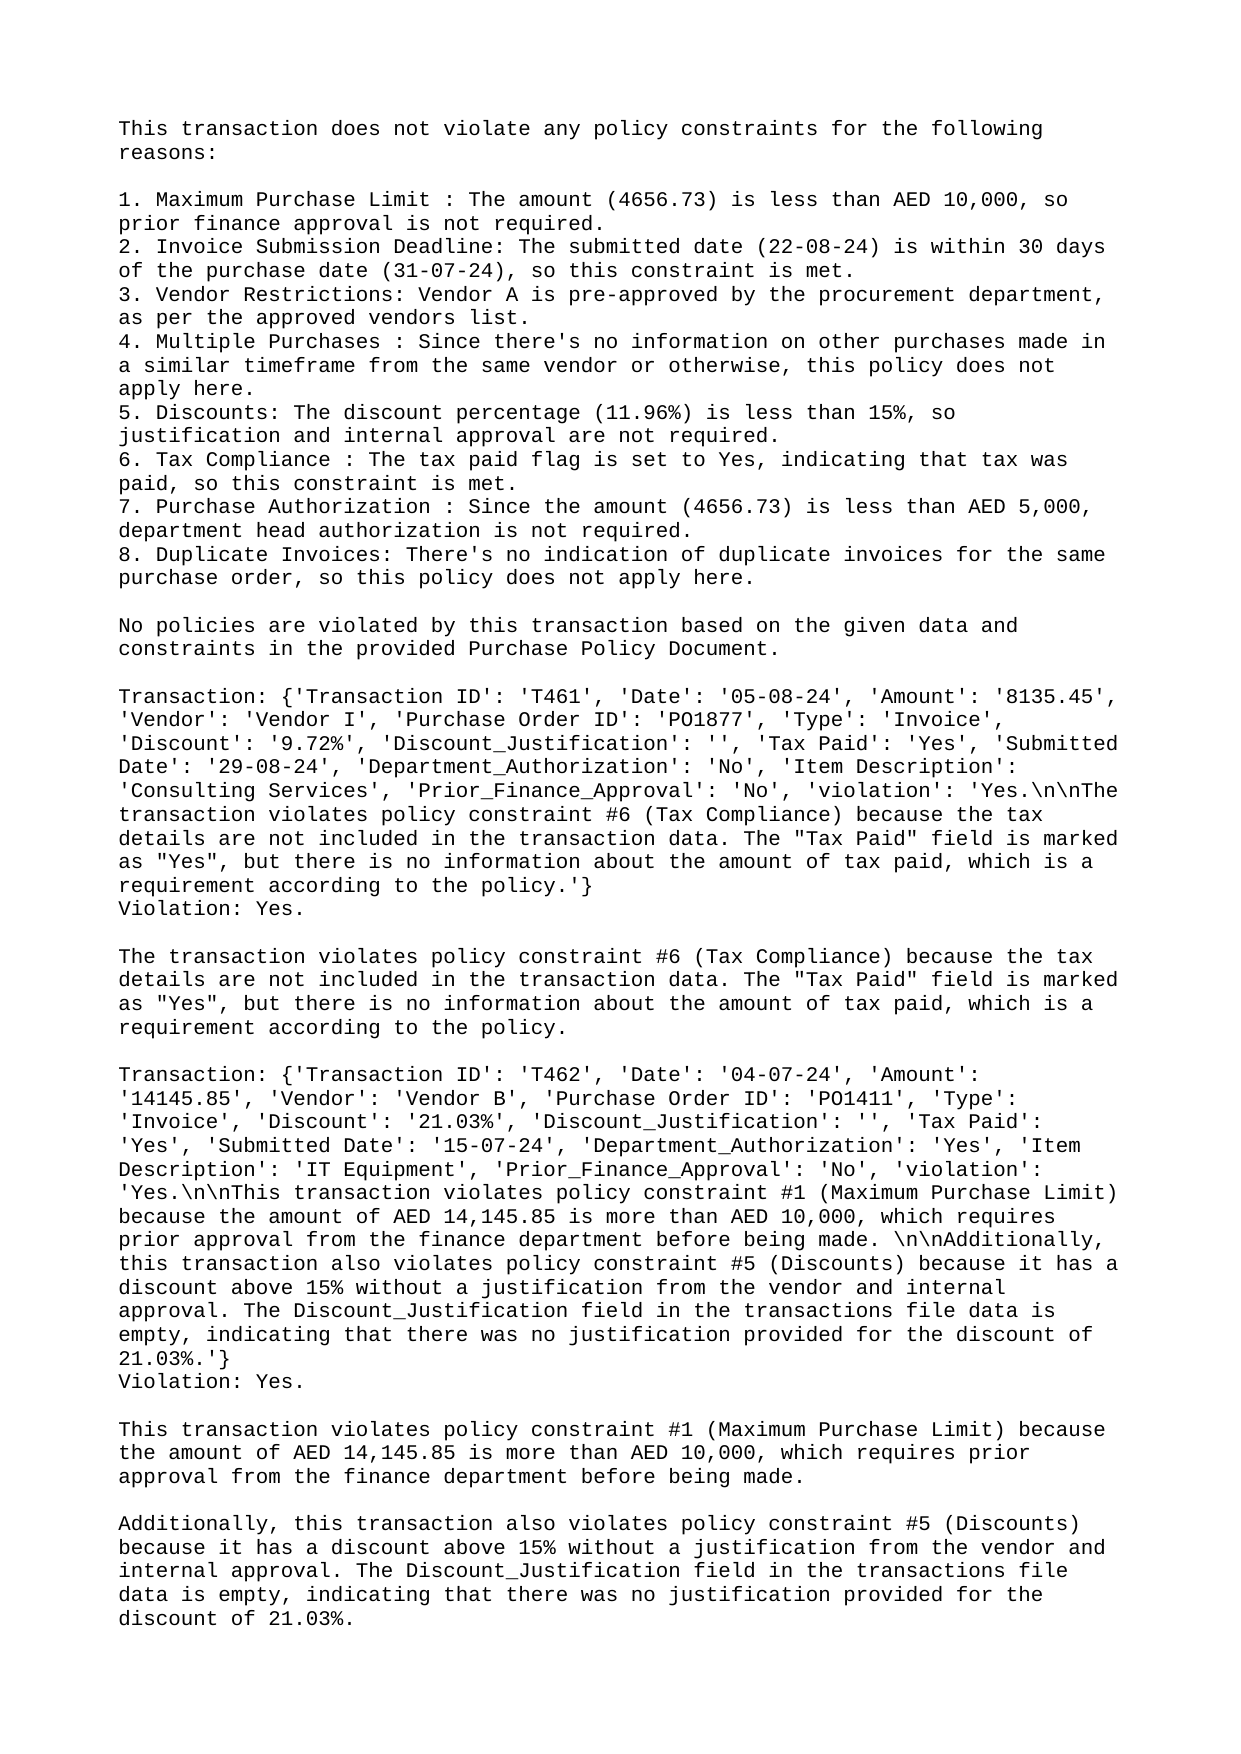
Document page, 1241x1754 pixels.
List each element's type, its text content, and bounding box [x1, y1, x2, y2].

text The transaction violates policy constraint #6 (Tax Compliance) because the tax details are not included in the transaction data. The "Tax Paid" field is marked as "Yes", but there is no information about the amount of tax paid, which is a requirement according to the policy. [118, 946, 1122, 1040]
text 7. Purchase Authorization : Since the amount (4656.73) is less than AED 5,000, department head authorization is not required. [118, 496, 1122, 544]
text No policies are violated by this transaction based on the given data and constraints in the provided Purchase Policy Document. [118, 615, 1122, 662]
text 2. Invoice Submission Deadline: The submitted date (22-08-24) is within 30 days of the purchase date (31-07-24), so this constraint is met. [118, 236, 1122, 284]
text Transaction: {'Transaction ID': 'T462', 'Date': '04-07-24', 'Amount': '14145.85', 'Vendor': 'Vendor B', 'Purchase Order ID': 'PO1411', 'Type': 'Invoice', 'Discount': '21.03%', 'Discount_Justification': '', 'Tax Paid': 'Yes', 'Submitted Date': '15-07-24', 'Department_Authorization': 'Yes', 'Item Description': 'IT Equipment', 'Prior_Finance_Approval': 'No', 'violation': 'Yes.\n\nThis transaction violates policy constraint #1 (Maximum Purchase Limit) because the amount of AED 14,145.85 is more than AED 10,000, which requires prior approval from the finance department before being made. \n\nAdditionally, this transaction also violates policy constraint #5 (Discounts) because it has a discount above 15% without a justification from the vendor and internal approval. The Discount_Justification field in the transactions file data is empty, indicating that there was no justification provided for the discount of 21.03%.'} [118, 1064, 1122, 1371]
text 8. Duplicate Invoices: There's no indication of duplicate invoices for the same purchase order, so this policy does not apply here. [118, 544, 1122, 591]
text Transaction: {'Transaction ID': 'T461', 'Date': '05-08-24', 'Amount': '8135.45', 'Vendor': 'Vendor I', 'Purchase Order ID': 'PO1877', 'Type': 'Invoice', 'Discount': '9.72%', 'Discount_Justification': '', 'Tax Paid': 'Yes', 'Submitted Date': '29-08-24', 'Department_Authorization': 'No', 'Item Description': 'Consulting Services', 'Prior_Finance_Approval': 'No', 'violation': 'Yes.\n\nThe transaction violates policy constraint #6 (Tax Compliance) because the tax details are not included in the transaction data. The "Tax Paid" field is marked as "Yes", but there is no information about the amount of tax paid, which is a requirement according to the policy.'} [118, 686, 1122, 898]
text 1. Maximum Purchase Limit : The amount (4656.73) is less than AED 10,000, so prior finance approval is not required. [118, 189, 1122, 236]
text 5. Discounts: The discount percentage (11.96%) is less than 15%, so justification and internal approval are not required. [118, 402, 1122, 449]
text Violation: Yes. [118, 898, 1122, 922]
text This transaction does not violate any policy constraints for the following reasons: [118, 118, 1122, 165]
text 3. Vendor Restrictions: Vendor A is pre-approved by the procurement department, as per the approved vendors list. [118, 284, 1122, 331]
text Additionally, this transaction also violates policy constraint #5 (Discounts) because it has a discount above 15% without a justification from the vendor and internal approval. The Discount_Justification field in the transactions file data is empty, indicating that there was no justification provided for the discount of 21.03%. [118, 1513, 1122, 1631]
text This transaction violates policy constraint #1 (Maximum Purchase Limit) because the amount of AED 14,145.85 is more than AED 10,000, which requires prior approval from the finance department before being made. [118, 1419, 1122, 1489]
text Violation: Yes. [118, 1371, 1122, 1395]
text 4. Multiple Purchases : Since there's no information on other purchases made in a similar timeframe from the same vendor or otherwise, this policy does not apply here. [118, 331, 1122, 402]
text 6. Tax Compliance : The tax paid flag is set to Yes, indicating that tax was paid, so this constraint is met. [118, 449, 1122, 496]
